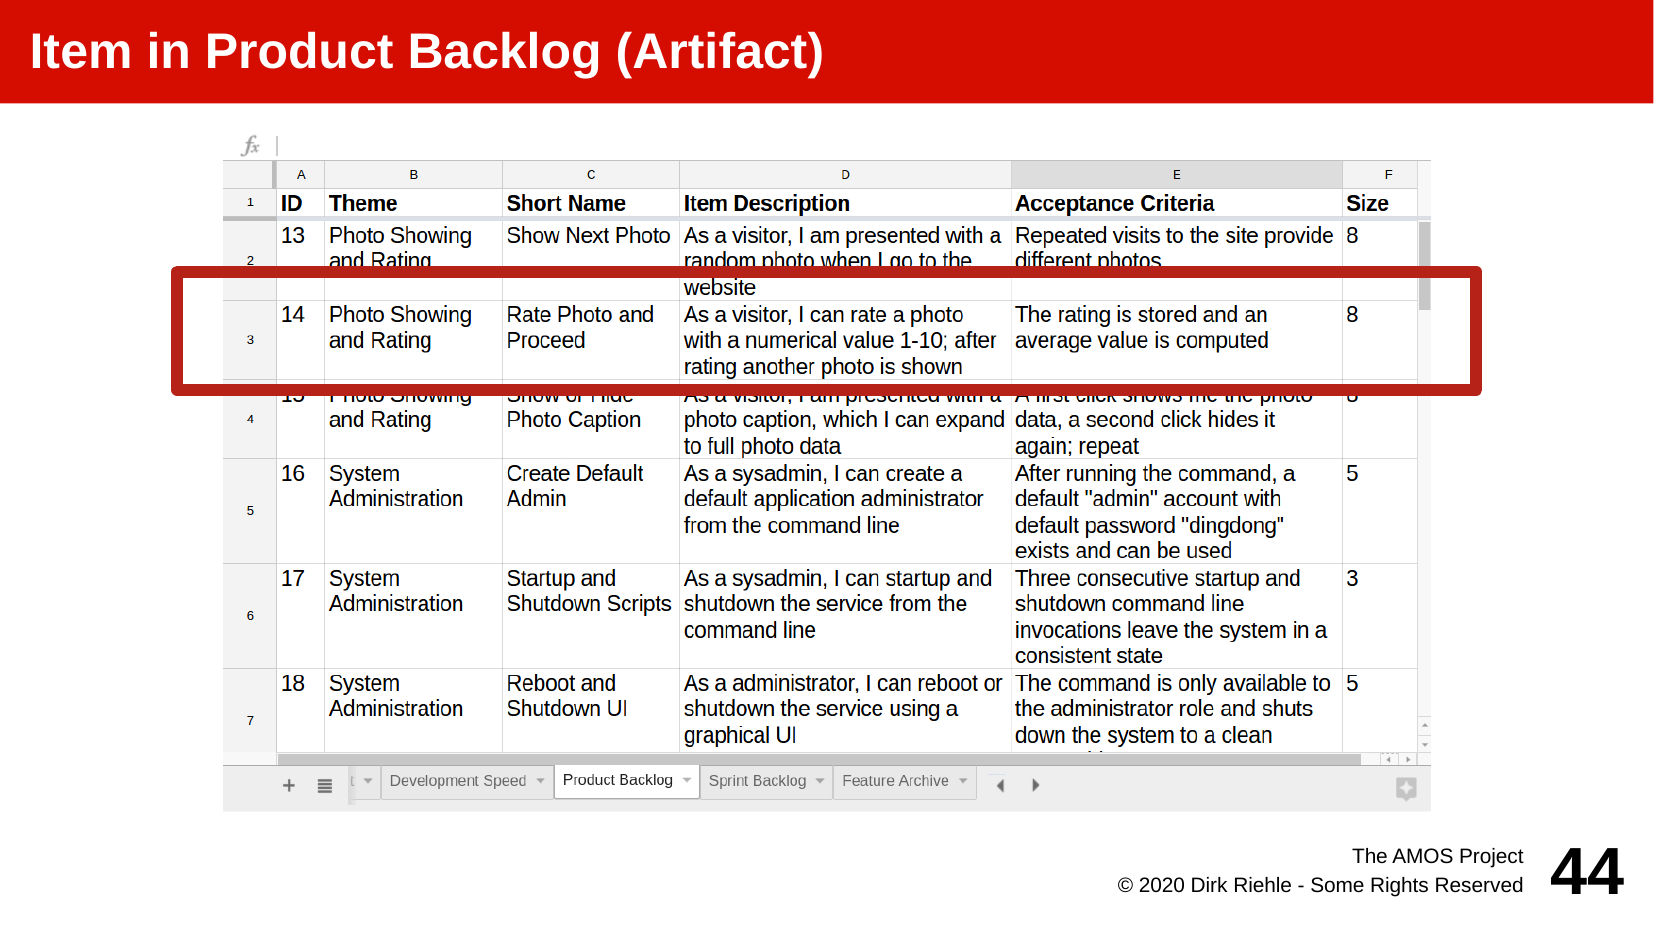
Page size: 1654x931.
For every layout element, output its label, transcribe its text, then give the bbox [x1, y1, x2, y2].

picture [236, 132, 1418, 266]
picture [236, 396, 1418, 812]
picture [236, 278, 1418, 384]
title Item in Product Backlog (Artifact) [0, 0, 1654, 104]
